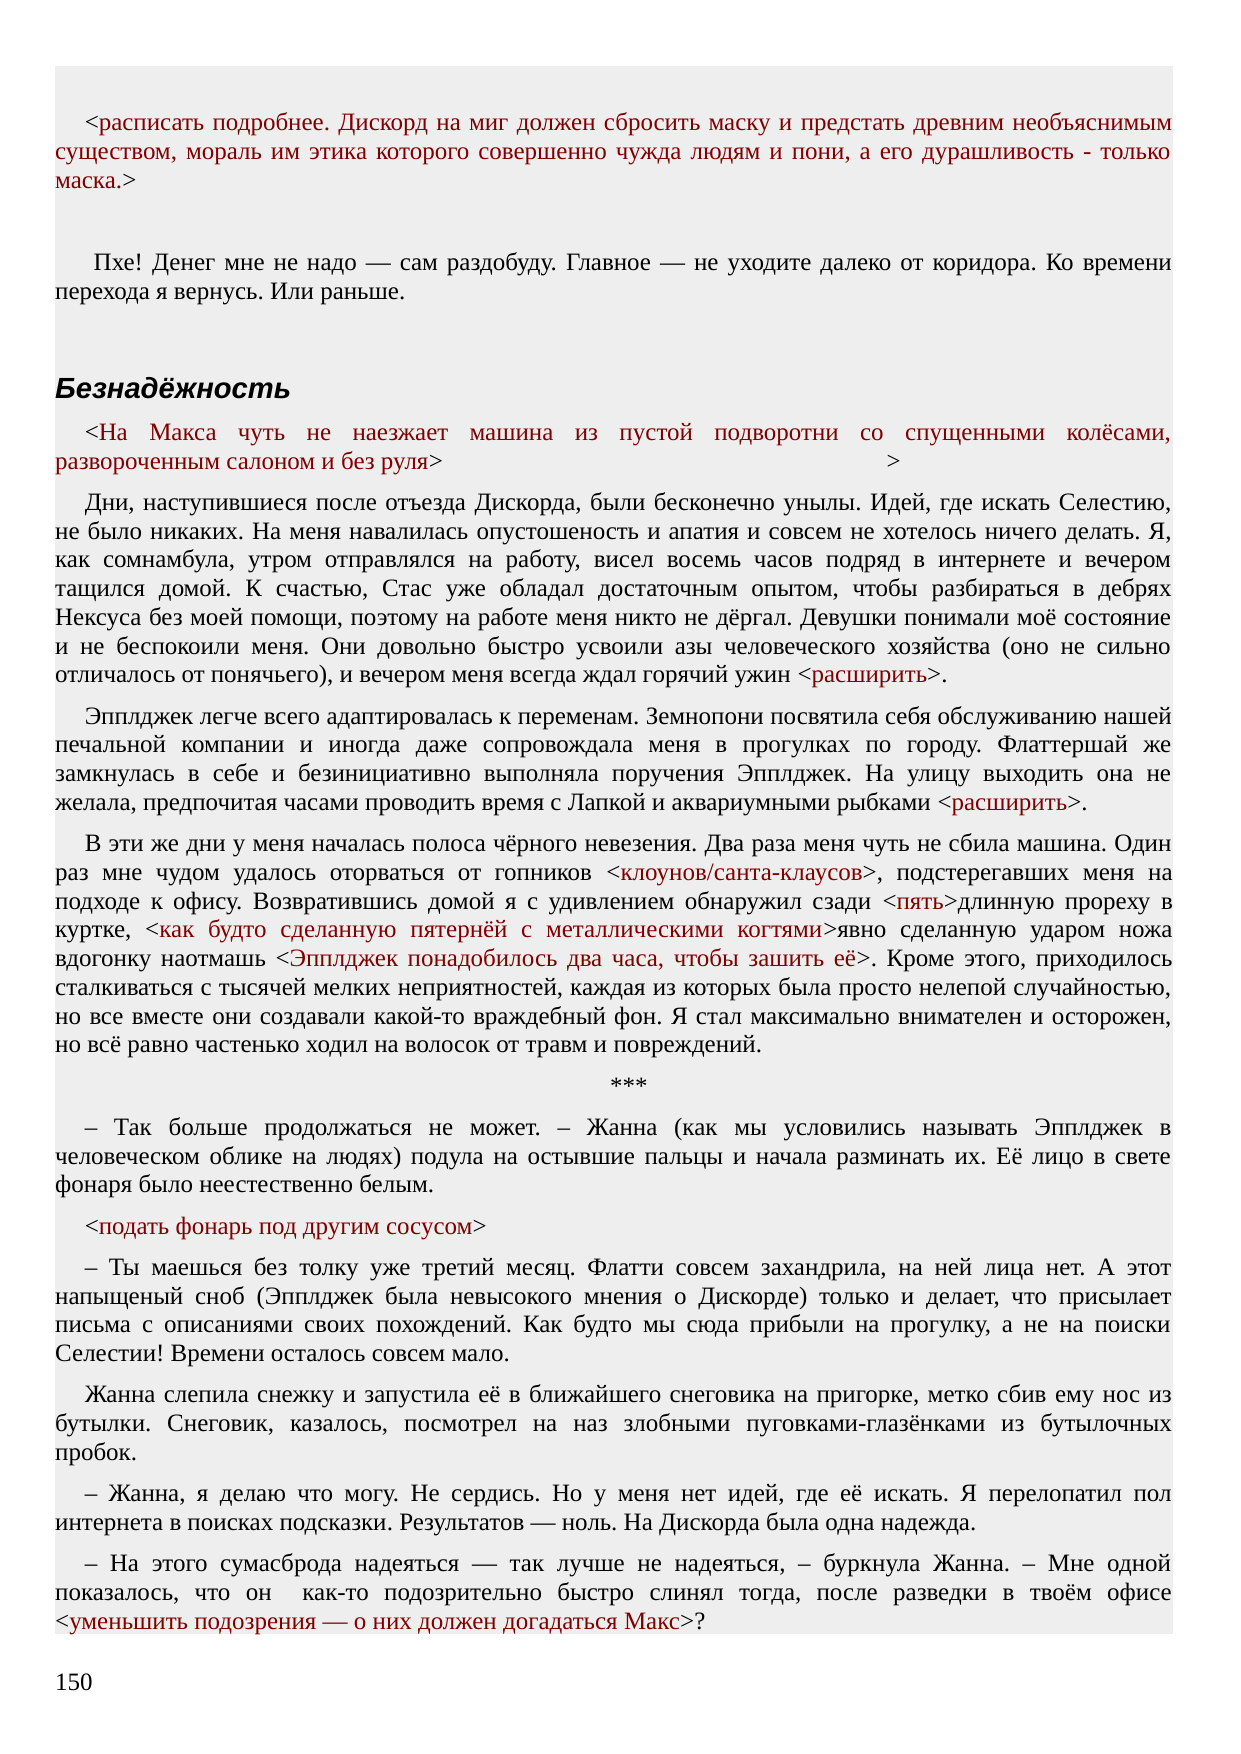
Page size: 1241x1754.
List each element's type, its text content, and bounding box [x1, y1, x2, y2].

text – Так больше продолжаться не может. – Жанна (как мы условились называть Эпплджек в человеческом облике на людях) подула на остывшие пальцы и начала разминать их. Её лицо в свете фонаря было неестественно белым. [55, 1112, 1173, 1198]
text Пхе! Денег мне не надо — сам раздобуду. Главное — не уходите далеко от коридора. Ко времени перехода я вернусь. Или раньше. [55, 247, 1173, 305]
text <На Макса чуть не наезжает машина из пустой подворотни со спущенными колёсами, развороченным салоном и без руля> > [55, 417, 1173, 474]
text <расписать подробнее. Дискорд на миг должен сбросить маску и предстать древним необъяснимым существом, мораль им этика которого совершенно чужда людям и пони, а его дурашливость - только маска.> [55, 107, 1173, 193]
text *** [55, 1071, 1173, 1099]
subtitle Безнадёжность [55, 371, 1173, 404]
text Эпплджек легче всего адаптировалась к переменам. Земнопони посвятила себя обслуживанию нашей печальной компании и иногда даже сопровождала меня в прогулках по городу. Флаттершай же замкнулась в себе и безинициативно выполняла поручения Эпплджек. На улицу выходить она не желала, предпочитая часами проводить время с Лапкой и аквариумными рыбками <расширить>. [55, 701, 1173, 816]
text Дни, наступившиеся после отъезда Дискорда, были бесконечно унылы. Идей, где искать Селестию, не было никаких. На меня навалилась опустошеность и апатия и совсем не хотелось ничего делать. Я, как сомнамбула, утром отправлялся на работу, висел восемь часов подряд в интернете и вечером тащился домой. К счастью, Стас уже обладал достаточным опытом, чтобы разбираться в дебрях Нексуса без моей помощи, поэтому на работе меня никто не дёргал. Девушки понимали моё состояние и не беспокоили меня. Они довольно быстро усвоили азы человеческого хозяйства (оно не сильно отличалось от понячьего), и вечером меня всегда ждал горячий ужин <расширить>. [55, 487, 1173, 688]
text – Жанна, я делаю что могу. Не сердись. Но у меня нет идей, где её искать. Я перелопатил пол интернета в поисках подсказки. Результатов — ноль. На Дискорда была одна надежда. [55, 1478, 1173, 1536]
text В эти же дни у меня началась полоса чёрного невезения. Два раза меня чуть не сбила машина. Один раз мне чудом удалось оторваться от гопников <клоунов/санта-клаусов>, подстерегавших меня на подходе к офису. Возвратившись домой я с удивлением обнаружил сзади <пять>длинную прореху в куртке, <как будто сделанную пятернёй с металлическими когтями>явно сделанную ударом ножа вдогонку наотмашь <Эпплджек понадобилось два часа, чтобы зашить её>. Кроме этого, приходилось сталкиваться с тысячей мелких неприятностей, каждая из которых была просто нелепой случайностью, но все вместе они создавали какой-то враждебный фон. Я стал максимально внимателен и осторожен, но всё равно частенько ходил на волосок от травм и повреждений. [55, 828, 1173, 1058]
text Жанна слепила снежку и запустила её в ближайшего снеговика на пригорке, метко сбив ему нос из бутылки. Снеговик, казалось, посмотрел на наз злобными пуговками-глазёнками из бутылочных пробок. [55, 1379, 1173, 1466]
text – Ты маешься без толку уже третий месяц. Флатти совсем захандрила, на ней лица нет. А этот напыщеный сноб (Эпплджек была невысокого мнения о Дискорде) только и делает, что присылает письма с описаниями своих похождений. Как будто мы сюда прибыли на прогулку, а не на поиски Селестии! Времени осталось совсем мало. [55, 1252, 1173, 1367]
text <подать фонарь под другим сосусом> [55, 1211, 1173, 1239]
text – На этого сумасброда надеяться — так лучше не надеяться, – буркнула Жанна. – Мне одной показалось, что он как-то подозрительно быстро слинял тогда, после разведки в твоём офисе <уменьшить подозрения — о них должен догадаться Макс>? [55, 1548, 1173, 1634]
